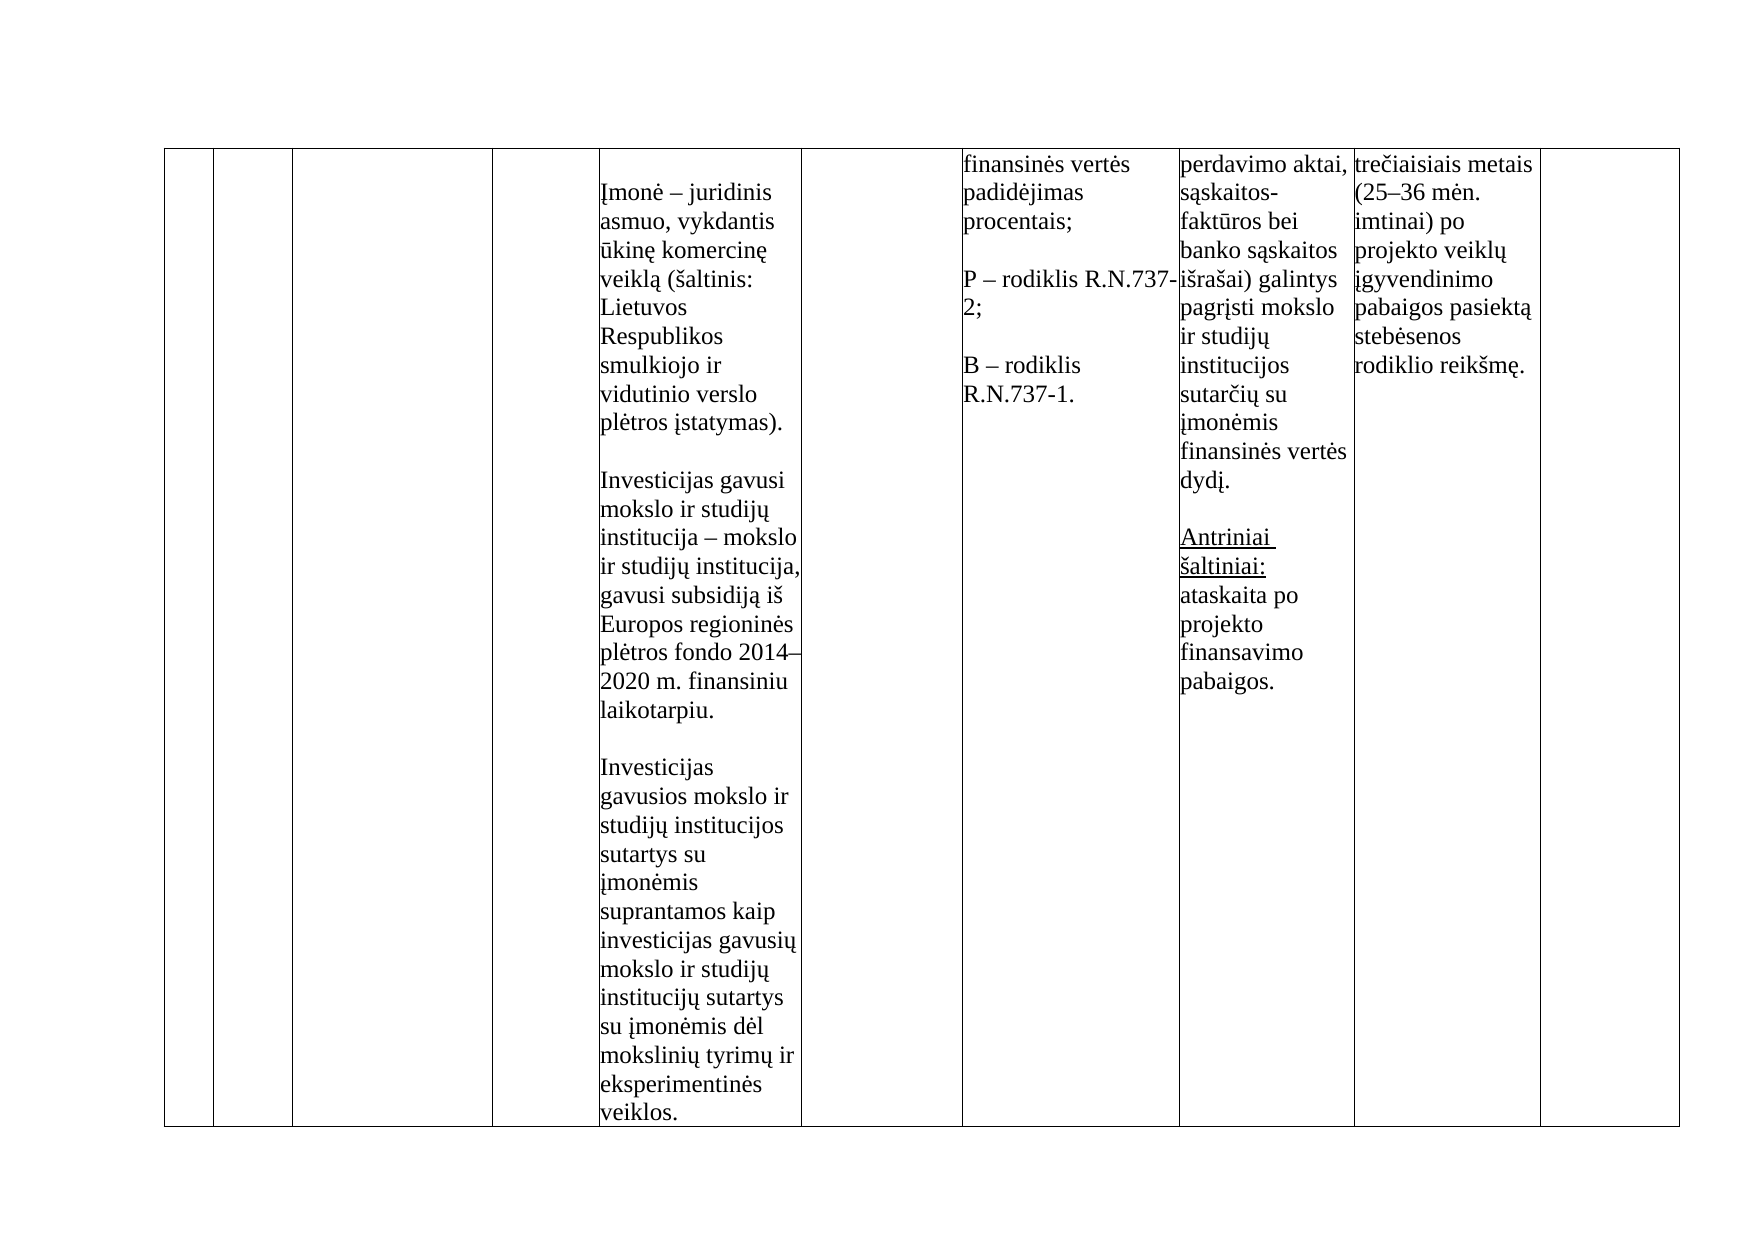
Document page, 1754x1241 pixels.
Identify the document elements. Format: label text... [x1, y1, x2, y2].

table_cell [1541, 149, 1679, 1126]
table_cell finansinės vertės padidėjimas procentais; P – rodiklis R.N.737-2; B – rodiklis R.N.737-1. [963, 149, 1179, 1126]
table_cell [214, 149, 292, 1126]
table_cell trečiaisiais metais (25–36 mėn. imtinai) po projekto veiklų įgyvendinimo pabaigos pasiektą stebėsenos rodiklio reikšmę. [1355, 149, 1540, 1126]
table_cell perdavimo aktai, sąskaitos-faktūros bei banko sąskaitos išrašai) galintys pagrįsti mokslo ir studijų institucijos sutarčių su įmonėmis finansinės vertės dydį. Antriniai šaltiniai: ataskaita po projekto finansavimo pabaigos. [1180, 149, 1354, 1126]
table_cell [293, 149, 492, 1126]
table_cell Įmonė – juridinis asmuo, vykdantis ūkinę komercinę veiklą (šaltinis: Lietuvos Respublikos smulkiojo ir vidutinio verslo plėtros įstatymas). Investicijas gavusi mokslo ir studijų institucija – mokslo ir studijų institucija, gavusi subsidiją iš Europos regioninės plėtros fondo 2014–2020 m. finansiniu laikotarpiu. Investicijas gavusios mokslo ir studijų institucijos sutartys su įmonėmis suprantamos kaip investicijas gavusių mokslo ir studijų institucijų sutartys su įmonėmis dėl mokslinių tyrimų ir eksperimentinės veiklos. [600, 149, 801, 1126]
table_cell [165, 149, 213, 1126]
table_cell [493, 149, 599, 1126]
table_cell [802, 149, 962, 1126]
